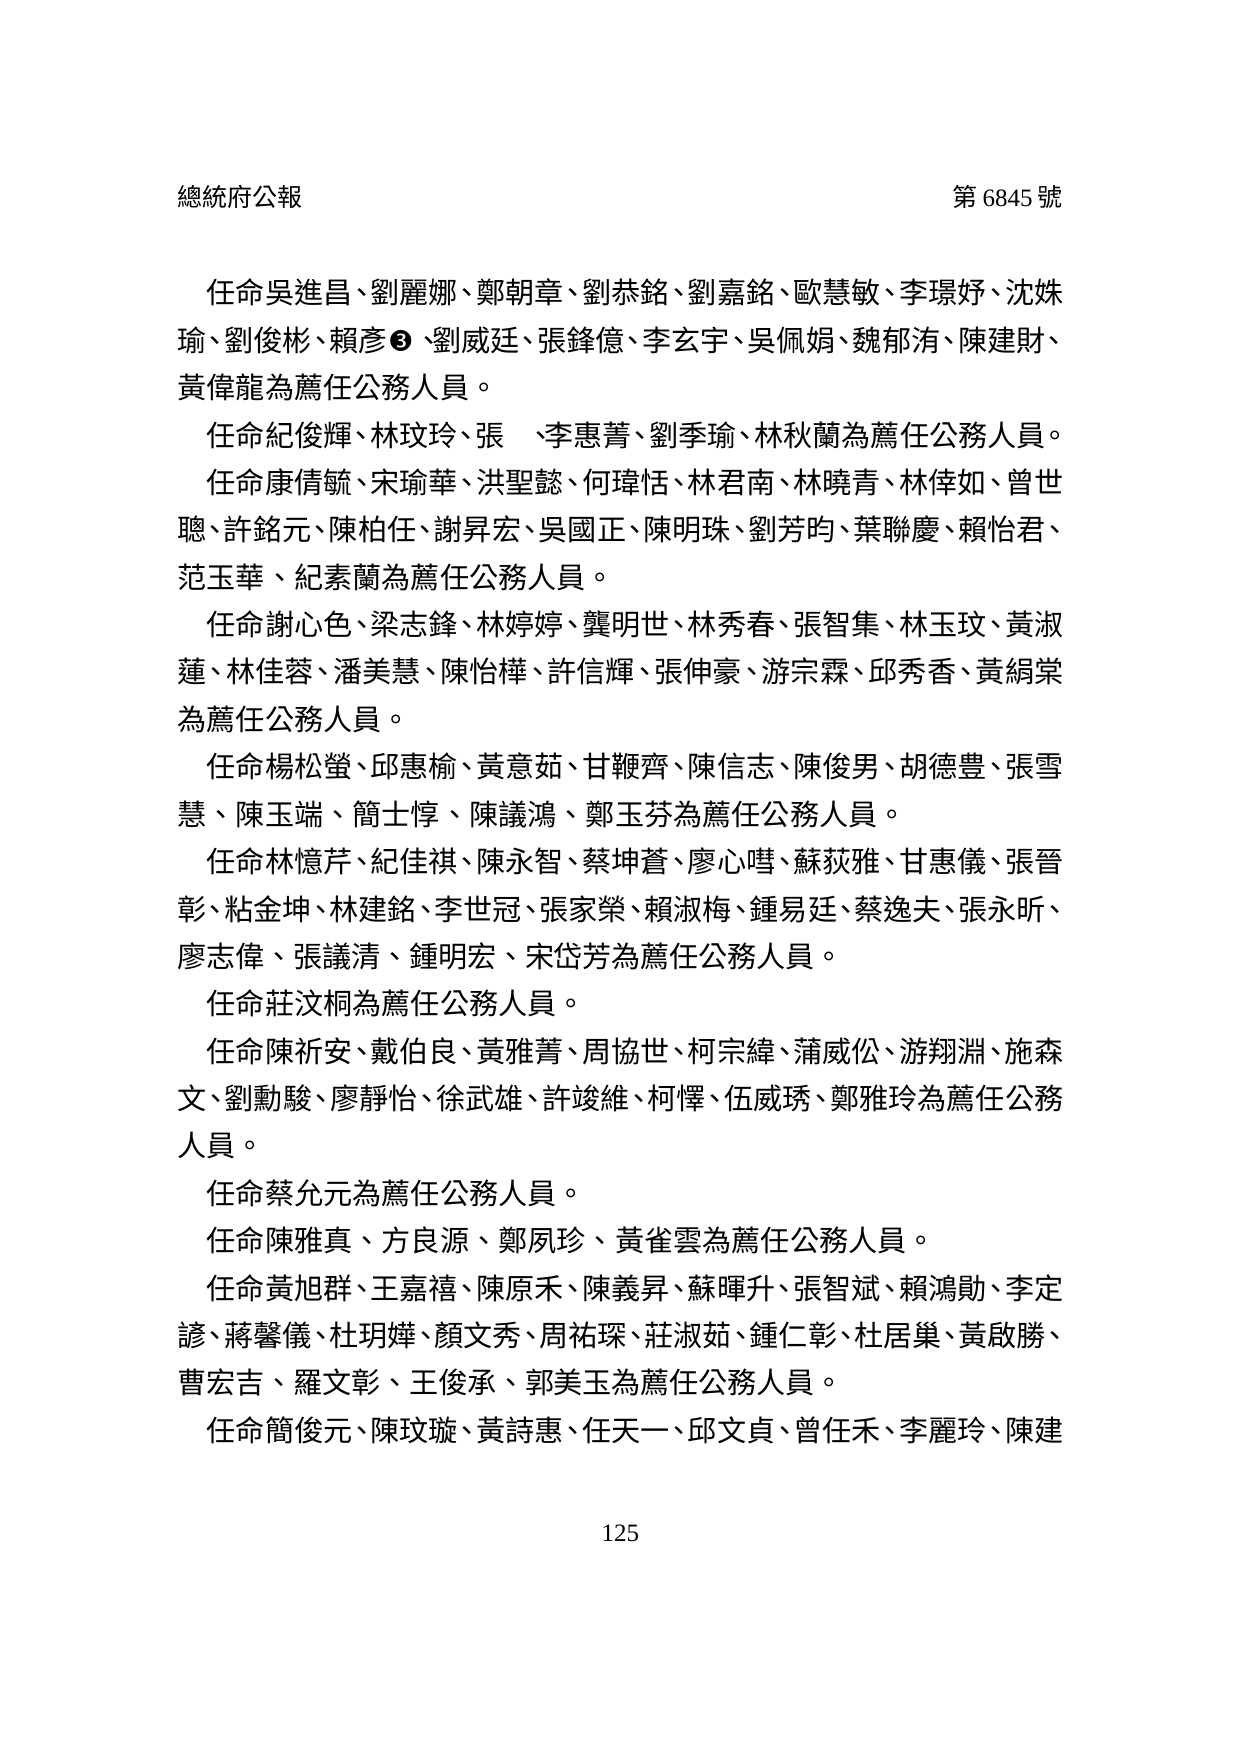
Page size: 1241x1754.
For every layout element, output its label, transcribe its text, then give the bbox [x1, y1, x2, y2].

text 任命陳祈安、戴伯良、黃雅菁、周協世、柯宗緯、蒲威伀、游翔淵、施森文、劉勳駿、廖靜怡、徐武雄、許竣維、柯懌、伍威琇、鄭雅玲為薦任公務人員。 [177, 1024, 1063, 1166]
text 任命黃旭群、王嘉禧、陳原禾、陳義昇、蘇暉升、張智斌、賴鴻勛、李定諺、蔣馨儀、杜玥嬅、顏文秀、周祐琛、莊淑茹、鍾仁彰、杜居巢、黃啟勝、曹宏吉、羅文彰、王俊承、郭美玉為薦任公務人員。 [177, 1261, 1063, 1403]
text 任命楊松螢、邱惠榆、黃意茹、甘鞭齊、陳信志、陳俊男、胡德豊、張雪慧、陳玉端、簡士惇、陳議鴻、鄭玉芬為薦任公務人員。 [177, 740, 1063, 834]
text 任命蔡允元為薦任公務人員。 [177, 1166, 1063, 1214]
text 任命林憶芹、紀佳祺、陳永智、蔡坤蒼、廖心嘒、蘇荻雅、甘惠儀、張晉彰、粘金坤、林建銘、李世冠、張家榮、賴淑梅、鍾易廷、蔡逸夫、張永昕、廖志偉、張議清、鍾明宏、宋岱芳為薦任公務人員。 [177, 834, 1063, 977]
text 任命吳進昌、劉麗娜、鄭朝章、劉恭銘、劉嘉銘、歐慧敏、李璟妤、沈姝瑜、劉俊彬、賴彥、劉威廷、張鋒億、李玄宇、吳佩娟、魏郁洧、陳建財、黃偉龍為薦任公務人員。 [177, 266, 1063, 408]
text 任命康倩毓、宋瑜華、洪聖懿、何瑋恬、林君南、林曉青、林倖如、曾世聰、許銘元、陳柏任、謝昇宏、吳國正、陳明珠、劉芳昀、葉聯慶、賴怡君、范玉華、紀素蘭為薦任公務人員。 [177, 455, 1063, 598]
text 任命紀俊輝、林玟玲、張、李惠菁、劉季瑜、林秋蘭為薦任公務人員。 [177, 408, 1063, 455]
text 任命謝心色、梁志鋒、林婷婷、龔明世、林秀春、張智集、林玉玟、黃淑蓮、林佳蓉、潘美慧、陳怡樺、許信輝、張伸豪、游宗霖、邱秀香、黃絹棠為薦任公務人員。 [177, 598, 1063, 740]
text 任命簡俊元、陳玟璇、黃詩惠、任天一、邱文貞、曾任禾、李麗玲、陳建 [177, 1403, 1063, 1451]
text 任命陳雅真、方良源、鄭夙珍、黃雀雲為薦任公務人員。 [177, 1214, 1063, 1261]
text 任命莊汶桐為薦任公務人員。 [177, 977, 1063, 1024]
